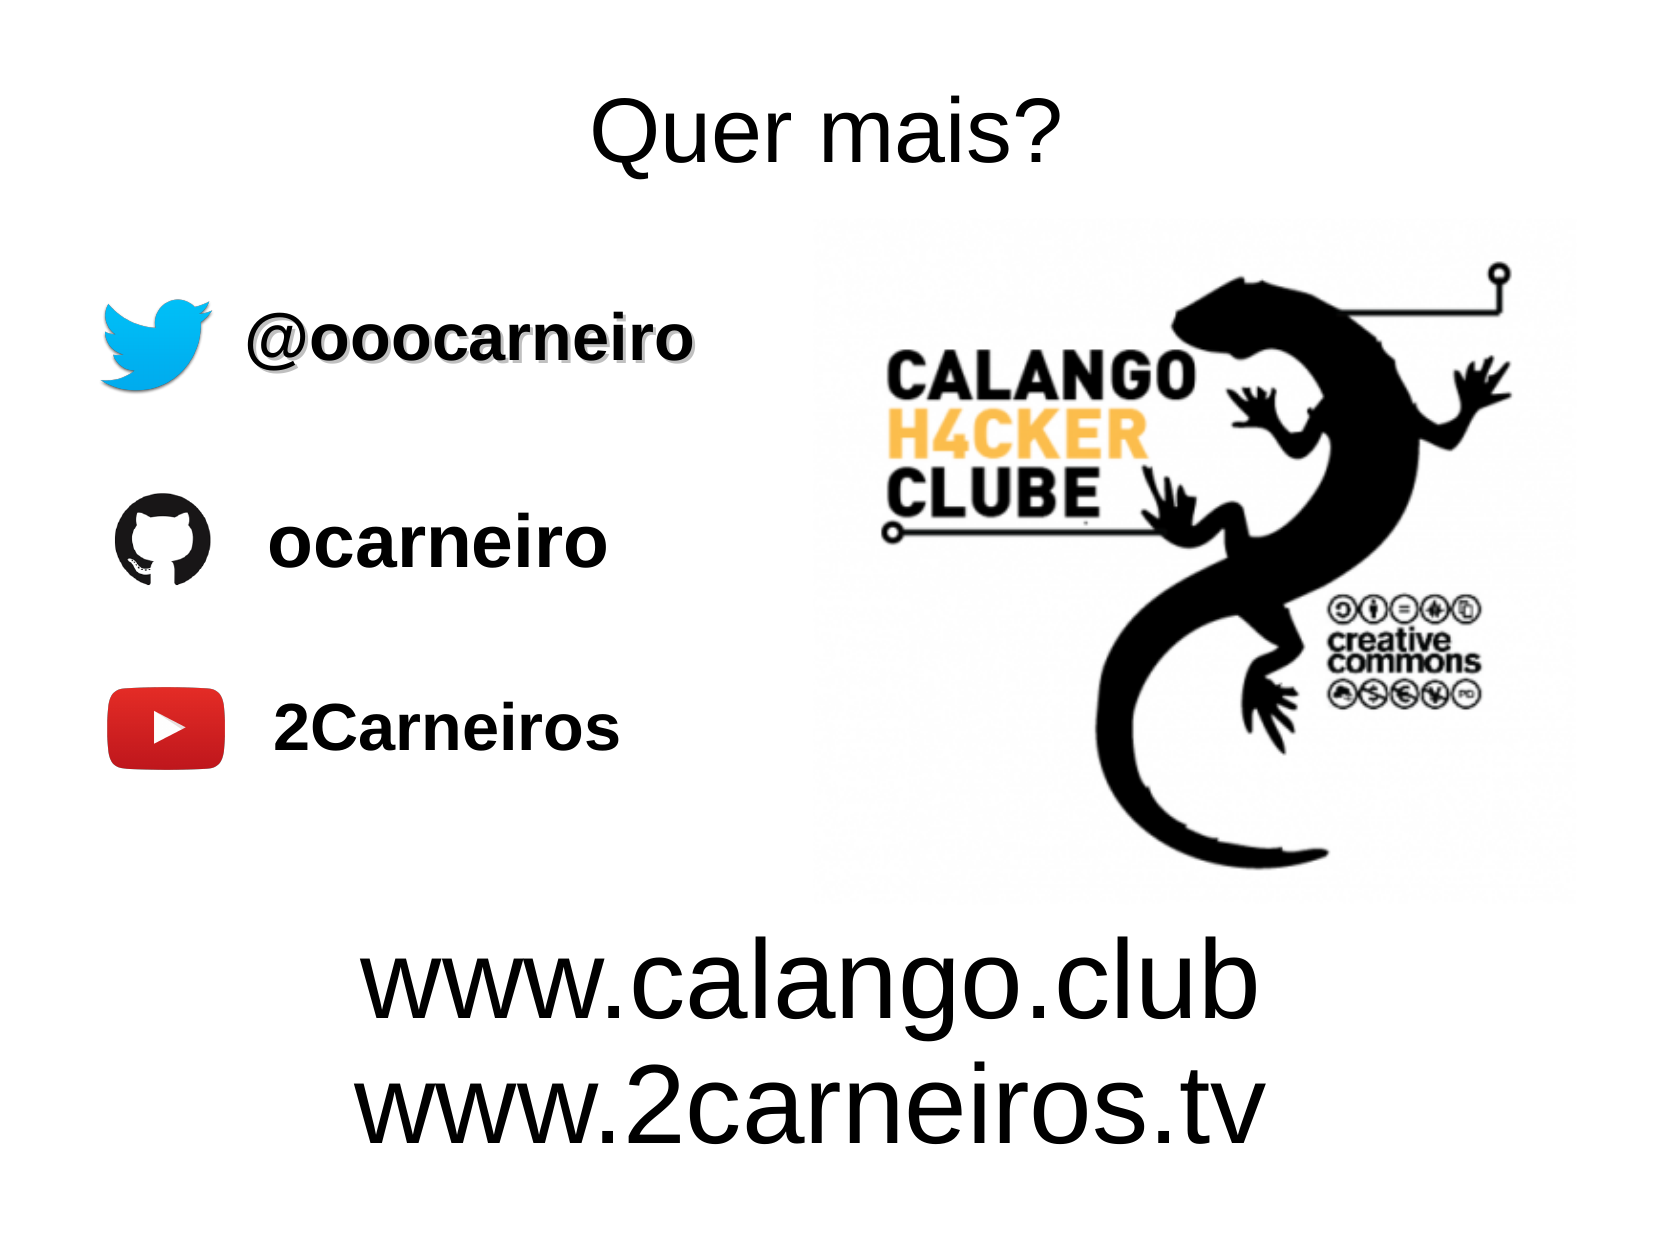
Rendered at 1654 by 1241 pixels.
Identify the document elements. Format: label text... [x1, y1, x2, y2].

text_box 2Carneiros [258, 682, 744, 803]
text_box www.calango.club www.2carneiros.tv [339, 909, 1282, 1196]
picture [109, 490, 214, 589]
text_box ocarneiro [253, 492, 701, 612]
title Quer mais? [82, 49, 1571, 214]
picture [813, 218, 1577, 905]
picture [107, 687, 225, 770]
picture [93, 283, 215, 405]
text_box @ooocarneiro [230, 292, 802, 383]
